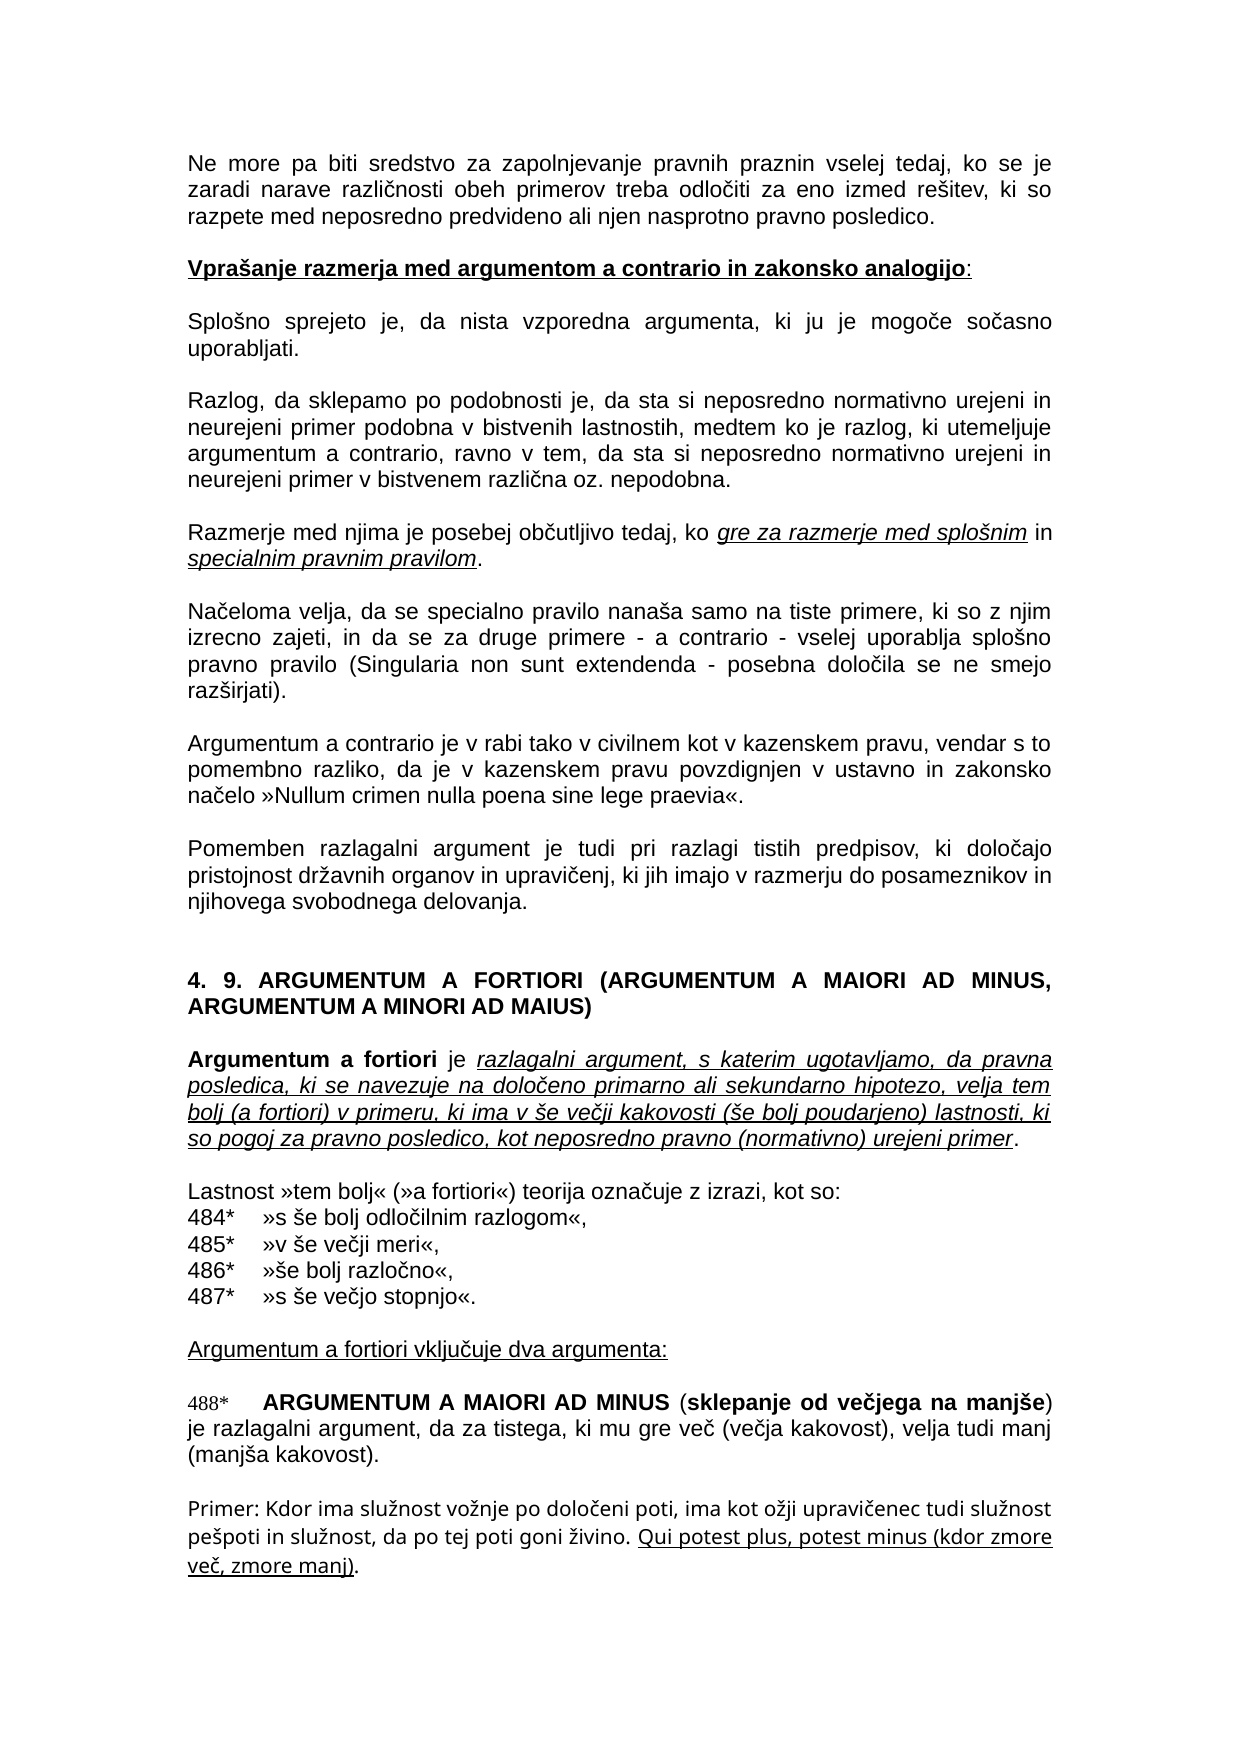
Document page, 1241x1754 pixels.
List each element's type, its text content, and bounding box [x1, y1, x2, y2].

text Razmerje med njima je posebej občutljivo tedaj, ko gre za razmerje med splošnim in specialnim pravnim pravilom. [187, 519, 1053, 572]
text 4. 9. ARGUMENTUM A FORTIORI (ARGUMENTUM A MAIORI AD MINUS, ARGUMENTUM A MINORI AD MAIUS) [187, 967, 1053, 1020]
list ARGUMENTUM A MAIORI AD MINUS (sklepanje od večjega na manjše) je razlagalni argument, da za tistega, ki mu gre več (večja kakovost), velja tudi manj (manjša kakovost). [187, 1389, 1053, 1468]
list »s še bolj odločilnim razlogom«, [187, 1204, 1053, 1231]
list »še bolj razločno«, [187, 1257, 1053, 1283]
text Argumentum a contrario je v rabi tako v civilnem kot v kazenskem pravu, vendar s to pomembno razliko, da je v kazenskem pravu povzdignjen v ustavno in zakonsko načelo »Nullum crimen nulla poena sine lege praevia«. [187, 730, 1053, 809]
text Razlog, da sklepamo po podobnosti je, da sta si neposredno normativno urejeni in neurejeni primer podobna v bistvenih lastnostih, medtem ko je razlog, ki utemeljuje argumentum a contrario, ravno v tem, da sta si neposredno normativno urejeni in neurejeni primer v bistvenem različna oz. nepodobna. [187, 387, 1053, 493]
list »s še večjo stopnjo«. [187, 1283, 1053, 1309]
text Argumentum a fortiori je razlagalni argument, s katerim ugotavljamo, da pravna posledica, ki se navezuje na določeno primarno ali sekundarno hipotezo, velja tem bolj (a fortiori) v primeru, ki ima v še večji kakovosti (še bolj poudarjeno) lastnosti, ki so pogoj za pravno posledico, kot neposredno pravno (normativno) urejeni primer. [187, 1046, 1053, 1151]
text Ne more pa biti sredstvo za zapolnjevanje pravnih praznin vselej tedaj, ko se je zaradi narave različnosti obeh primerov treba odločiti za eno izmed rešitev, ki so razpete med neposredno predvideno ali njen nasprotno pravno posledico. [187, 150, 1053, 229]
text Lastnost »tem bolj« (»a fortiori«) teorija označuje z izrazi, kot so: [187, 1178, 1053, 1204]
list »v še večji meri«, [187, 1231, 1053, 1257]
text Vprašanje razmerja med argumentom a contrario in zakonsko analogijo: [187, 255, 1053, 282]
text Pomemben razlagalni argument je tudi pri razlagi tistih predpisov, ki določajo pristojnost državnih organov in upravičenj, ki jih imajo v razmerju do posameznikov in njihovega svobodnega delovanja. [187, 835, 1053, 914]
text Načeloma velja, da se specialno pravilo nanaša samo na tiste primere, ki so z njim izrecno zajeti, in da se za druge primere - a contrario - vselej uporablja splošno pravno pravilo (Singularia non sunt extendenda - posebna določila se ne smejo razširjati). [187, 598, 1053, 703]
text Splošno sprejeto je, da nista vzporedna argumenta, ki ju je mogoče sočasno uporabljati. [187, 308, 1053, 361]
text Argumentum a fortiori vključuje dva argumenta: [187, 1336, 1053, 1362]
text Primer: Kdor ima služnost vožnje po določeni poti, ima kot ožji upravičenec tudi služnost pešpoti in služnost, da po tej poti goni živino. Qui potest plus, potest minus (kdor zmore več, zmore manj). [187, 1494, 1053, 1579]
